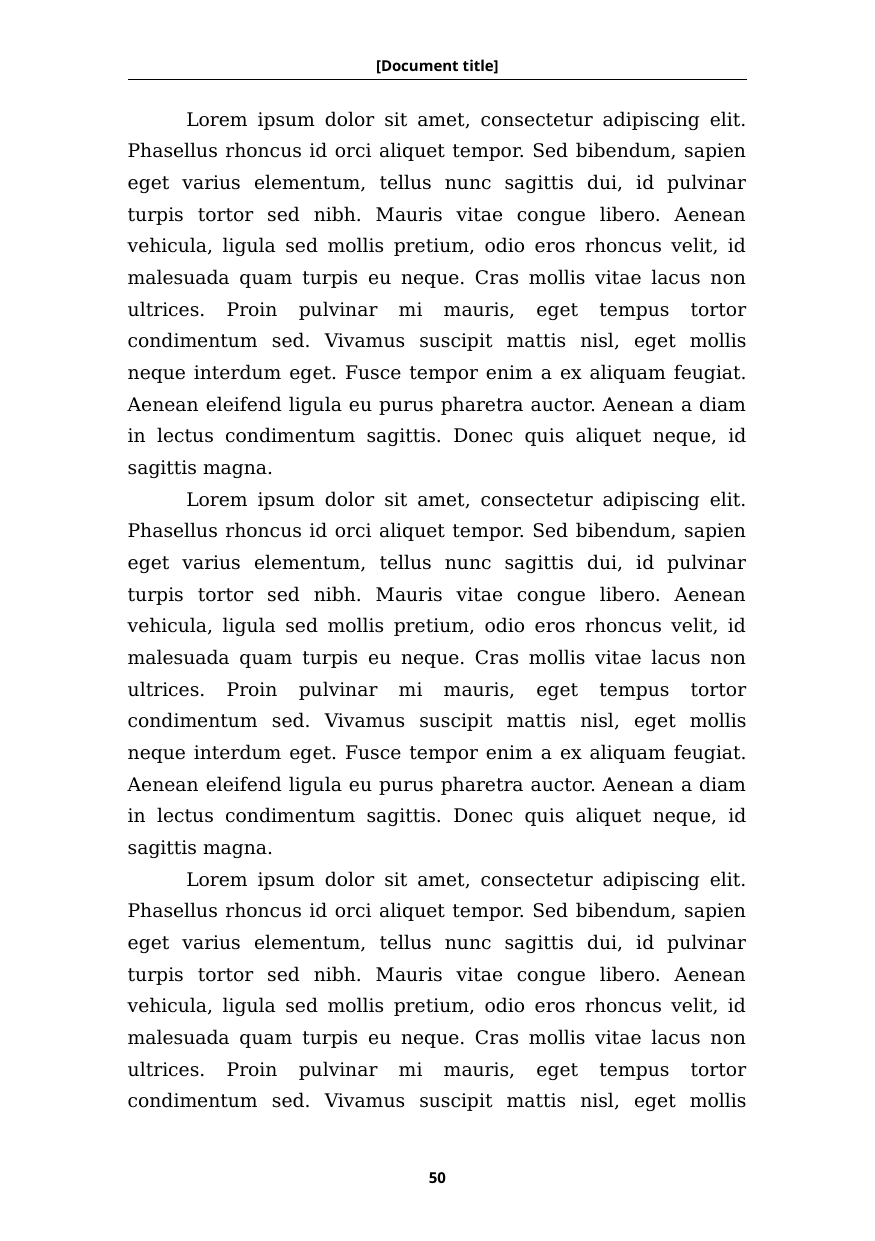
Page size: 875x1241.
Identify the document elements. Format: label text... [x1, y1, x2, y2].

text Lorem ipsum dolor sit amet, consectetur adipiscing elit. Phasellus rhoncus id orci aliquet tempor. Sed bibendum, sapien eget varius elementum, tellus nunc sagittis dui, id pulvinar turpis tortor sed nibh. Mauris vitae congue libero. Aenean vehicula, ligula sed mollis pretium, odio eros rhoncus velit, id malesuada quam turpis eu neque. Cras mollis vitae lacus non ultrices. Proin pulvinar mi mauris, eget tempus tortor condimentum sed. Vivamus suscipit mattis nisl, eget mollis [127, 869, 747, 1112]
text Lorem ipsum dolor sit amet, consectetur adipiscing elit. Phasellus rhoncus id orci aliquet tempor. Sed bibendum, sapien eget varius elementum, tellus nunc sagittis dui, id pulvinar turpis tortor sed nibh. Mauris vitae congue libero. Aenean vehicula, ligula sed mollis pretium, odio eros rhoncus velit, id malesuada quam turpis eu neque. Cras mollis vitae lacus non ultrices. Proin pulvinar mi mauris, eget tempus tortor condimentum sed. Vivamus suscipit mattis nisl, eget mollis neque interdum eget. Fusce tempor enim a ex aliquam feugiat. Aenean eleifend ligula eu purus pharetra auctor. Aenean a diam in lectus condimentum sagittis. Donec quis aliquet neque, id sagittis magna. [127, 109, 747, 479]
text Lorem ipsum dolor sit amet, consectetur adipiscing elit. Phasellus rhoncus id orci aliquet tempor. Sed bibendum, sapien eget varius elementum, tellus nunc sagittis dui, id pulvinar turpis tortor sed nibh. Mauris vitae congue libero. Aenean vehicula, ligula sed mollis pretium, odio eros rhoncus velit, id malesuada quam turpis eu neque. Cras mollis vitae lacus non ultrices. Proin pulvinar mi mauris, eget tempus tortor condimentum sed. Vivamus suscipit mattis nisl, eget mollis neque interdum eget. Fusce tempor enim a ex aliquam feugiat. Aenean eleifend ligula eu purus pharetra auctor. Aenean a diam in lectus condimentum sagittis. Donec quis aliquet neque, id sagittis magna. [127, 489, 747, 859]
